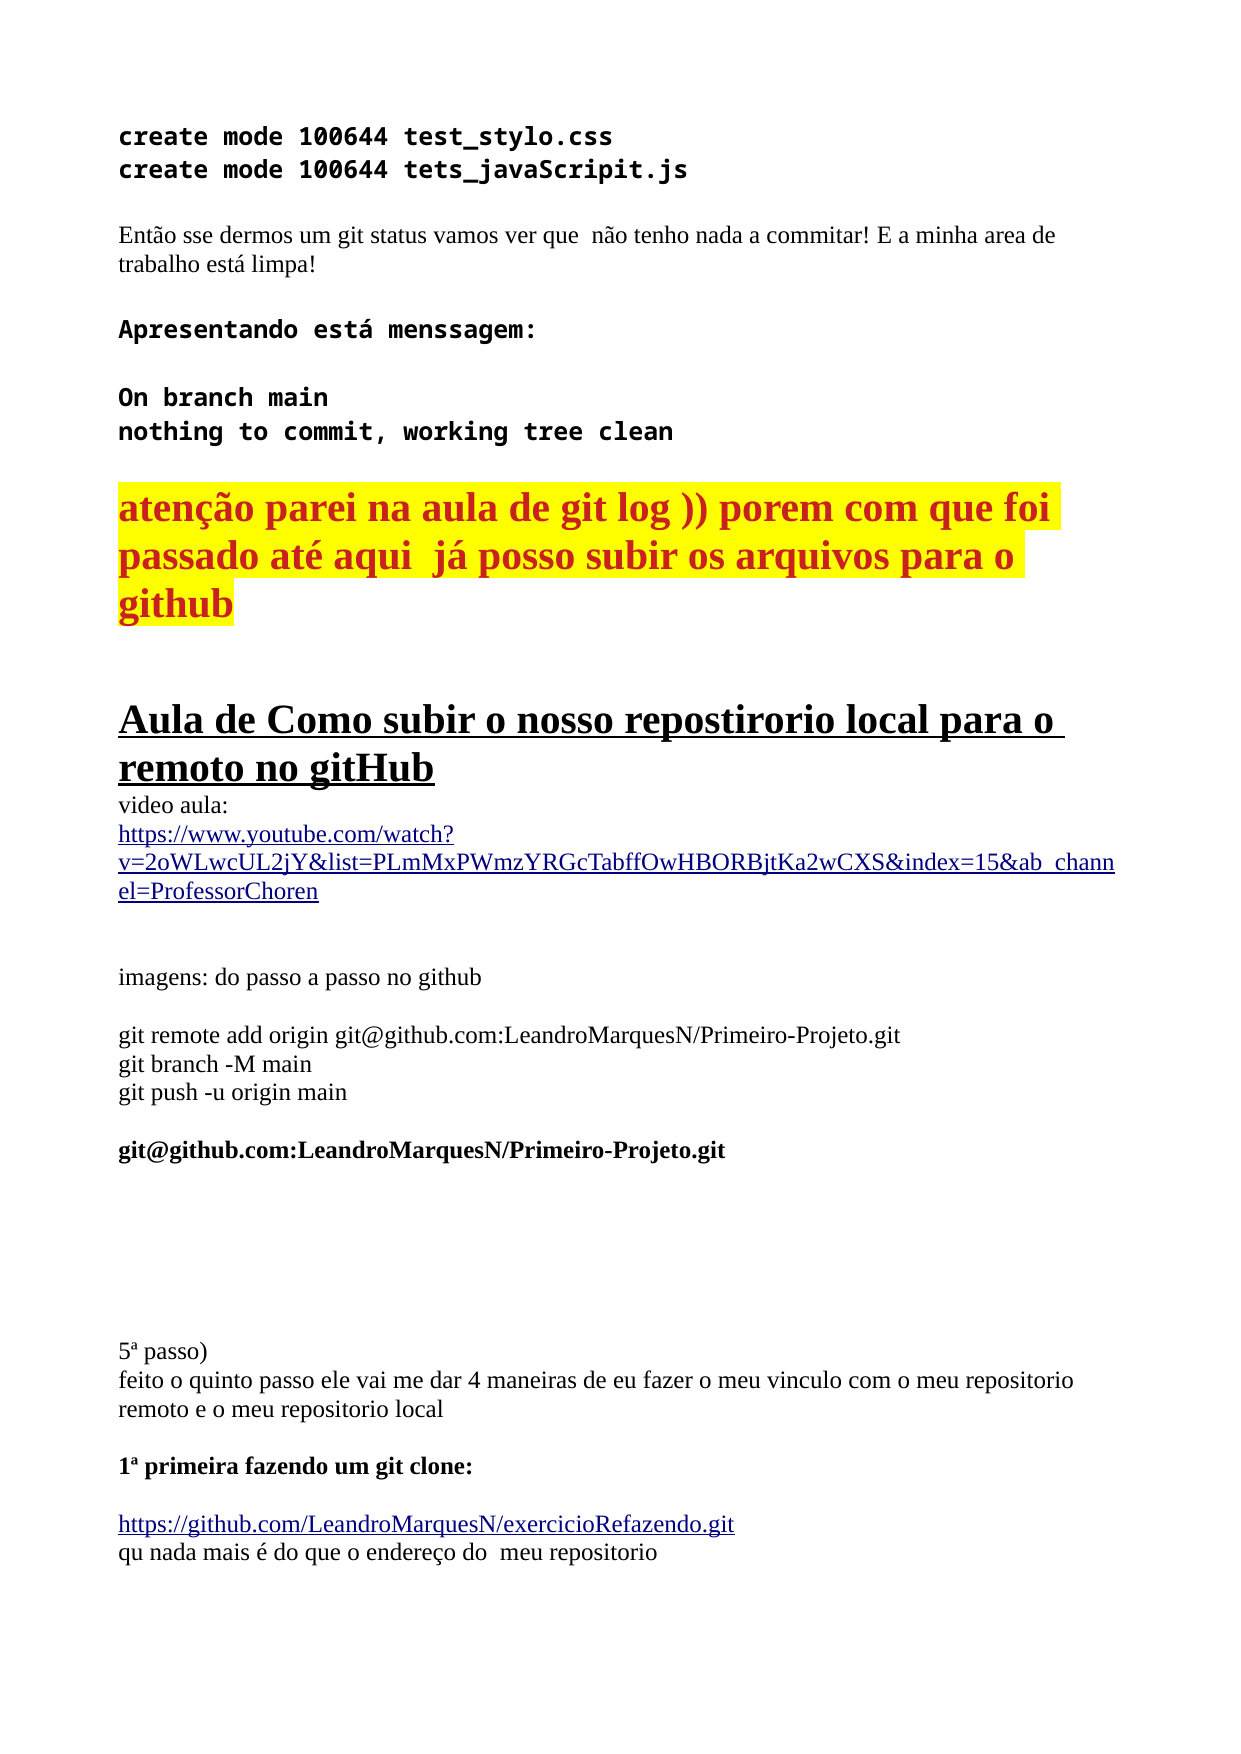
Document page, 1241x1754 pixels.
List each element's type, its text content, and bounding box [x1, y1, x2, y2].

text https://www.youtube.com/watch?v=2oWLwcUL2jY&list=PLmMxPWmzYRGcTabffOwHBORBjtKa2wCXS&index=15&ab_channel=ProfessorChoren [118, 819, 1122, 905]
text Então sse dermos um git status vamos ver que não tenho nada a commitar! E a minha area de trabalho está limpa! [118, 220, 1122, 278]
text create mode 100644 test_stylo.css create mode 100644 tets_javaScripit.js [118, 118, 1122, 186]
text git branch -M main [118, 1049, 1122, 1077]
text feito o quinto passo ele vai me dar 4 maneiras de eu fazer o meu vinculo com o meu repositorio remoto e o meu repositorio local [118, 1365, 1122, 1422]
text Apresentando está menssagem: [118, 312, 1122, 346]
text https://github.com/LeandroMarquesN/exercicioRefazendo.git [118, 1509, 1122, 1537]
text qu nada mais é do que o endereço do meu repositorio [118, 1537, 1122, 1566]
text git@github.com:LeandroMarquesN/Primeiro-Projeto.git [118, 1135, 1122, 1164]
text 1ª primeira fazendo um git clone: [118, 1451, 1122, 1480]
text video aula: [118, 790, 1122, 819]
text git remote add origin git@github.com:LeandroMarquesN/Primeiro-Projeto.git [118, 1020, 1122, 1049]
text git push -u origin main [118, 1077, 1122, 1106]
text imagens: do passo a passo no github [118, 962, 1122, 991]
text 5ª passo) [118, 1336, 1122, 1365]
text On branch main nothing to commit, working tree clean atenção parei na aula de git log )) porem com que foi passado até aqui já posso subir os arquivos para o github Aula de Como subir o nosso repostirorio local para o remoto no gitHub [118, 380, 1122, 790]
